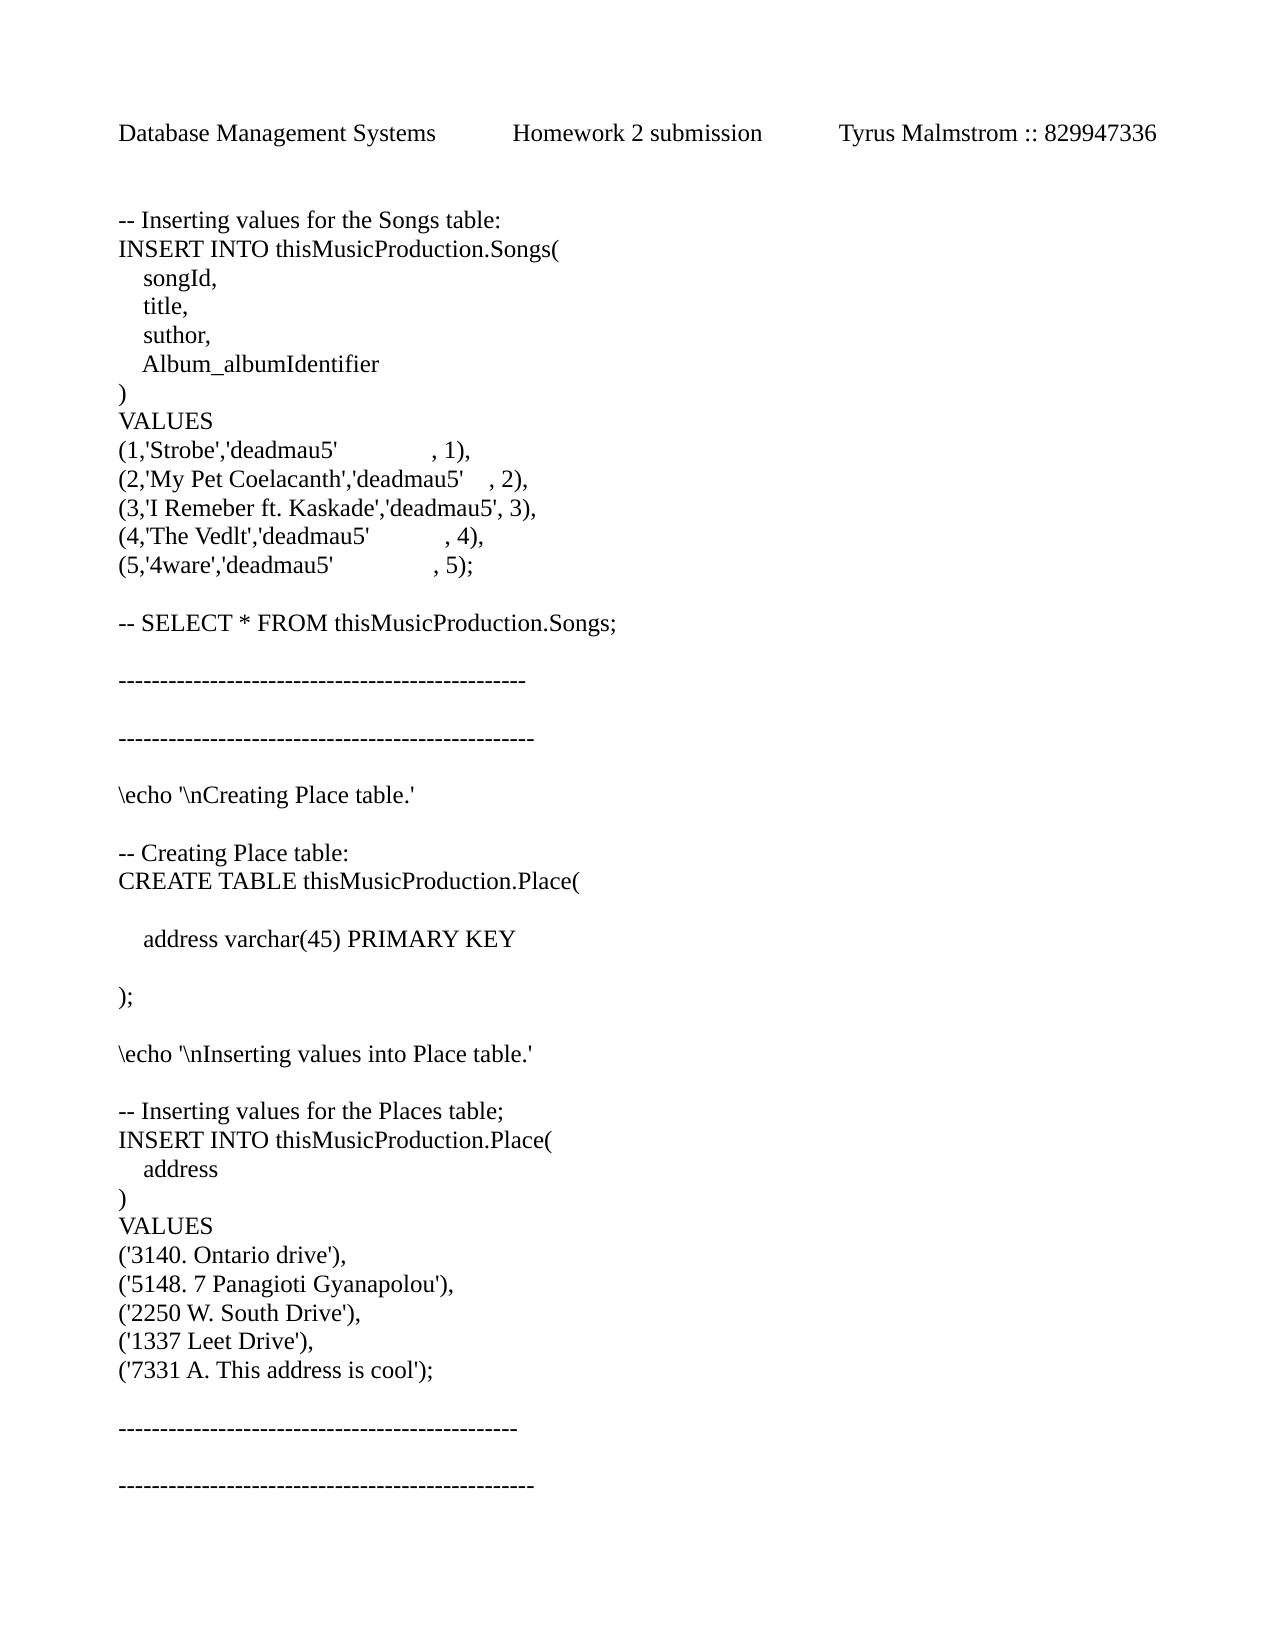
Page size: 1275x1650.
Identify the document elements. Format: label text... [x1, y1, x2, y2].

text address [118, 1154, 1157, 1183]
text (3,'I Remeber ft. Kaskade','deadmau5', 3), [118, 493, 1157, 521]
text (5,'4ware','deadmau5' , 5); [118, 550, 1157, 579]
text -- Inserting values for the Places table; [118, 1096, 1157, 1125]
text ('7331 A. This address is cool'); [118, 1355, 1157, 1384]
text title, [118, 291, 1157, 320]
text -------------------------------------------------- [118, 1470, 1157, 1499]
text ) [118, 1183, 1157, 1211]
text -- Creating Place table: [118, 838, 1157, 866]
text (2,'My Pet Coelacanth','deadmau5' , 2), [118, 464, 1157, 493]
text ------------------------------------------------- [118, 665, 1157, 694]
text -- SELECT * FROM thisMusicProduction.Songs; [118, 608, 1157, 636]
text ('1337 Leet Drive'), [118, 1326, 1157, 1355]
text songId, [118, 263, 1157, 291]
text \echo '\nCreating Place table.' [118, 780, 1157, 809]
text ------------------------------------------------ [118, 1413, 1157, 1441]
text INSERT INTO thisMusicProduction.Songs( [118, 234, 1157, 263]
text ('2250 W. South Drive'), [118, 1298, 1157, 1326]
text ('5148. 7 Panagioti Gyanapolou'), [118, 1269, 1157, 1298]
text ); [118, 981, 1157, 1010]
text -------------------------------------------------- [118, 723, 1157, 751]
text Album_albumIdentifier [118, 349, 1157, 378]
text suthor, [118, 320, 1157, 349]
text VALUES [118, 1211, 1157, 1240]
text -- Inserting values for the Songs table: [118, 205, 1157, 234]
text (4,'The Vedlt','deadmau5' , 4), [118, 521, 1157, 550]
text VALUES [118, 406, 1157, 435]
text INSERT INTO thisMusicProduction.Place( [118, 1125, 1157, 1154]
text ) [118, 378, 1157, 406]
text ('3140. Ontario drive'), [118, 1240, 1157, 1269]
text (1,'Strobe','deadmau5' , 1), [118, 435, 1157, 464]
text address varchar(45) PRIMARY KEY [118, 924, 1157, 953]
text CREATE TABLE thisMusicProduction.Place( [118, 866, 1157, 895]
text \echo '\nInserting values into Place table.' [118, 1039, 1157, 1068]
